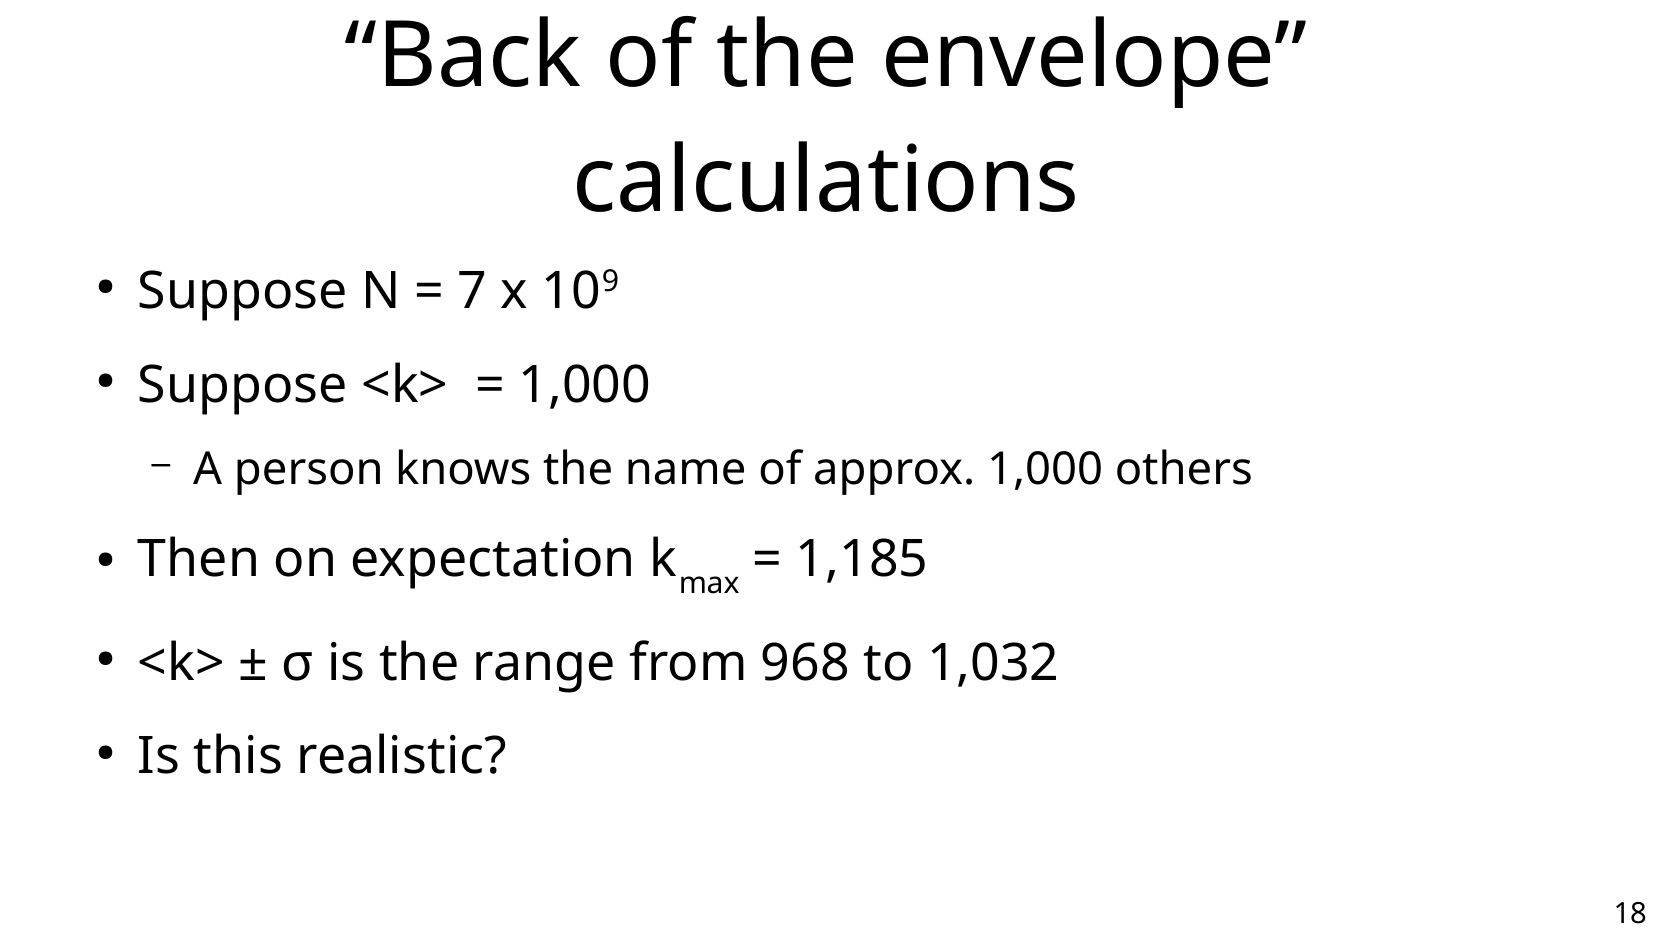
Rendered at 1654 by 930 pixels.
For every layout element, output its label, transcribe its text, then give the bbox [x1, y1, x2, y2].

title “Back of the envelope” calculations [82, 1, 1571, 225]
list Suppose N = 7 x 109 Suppose <k> = 1,000 A person knows the name of approx. 1,000 others Then on expectation kmax = 1,185 <k> ± σ is the range from 968 to 1,032 Is this realistic? [82, 252, 1571, 793]
